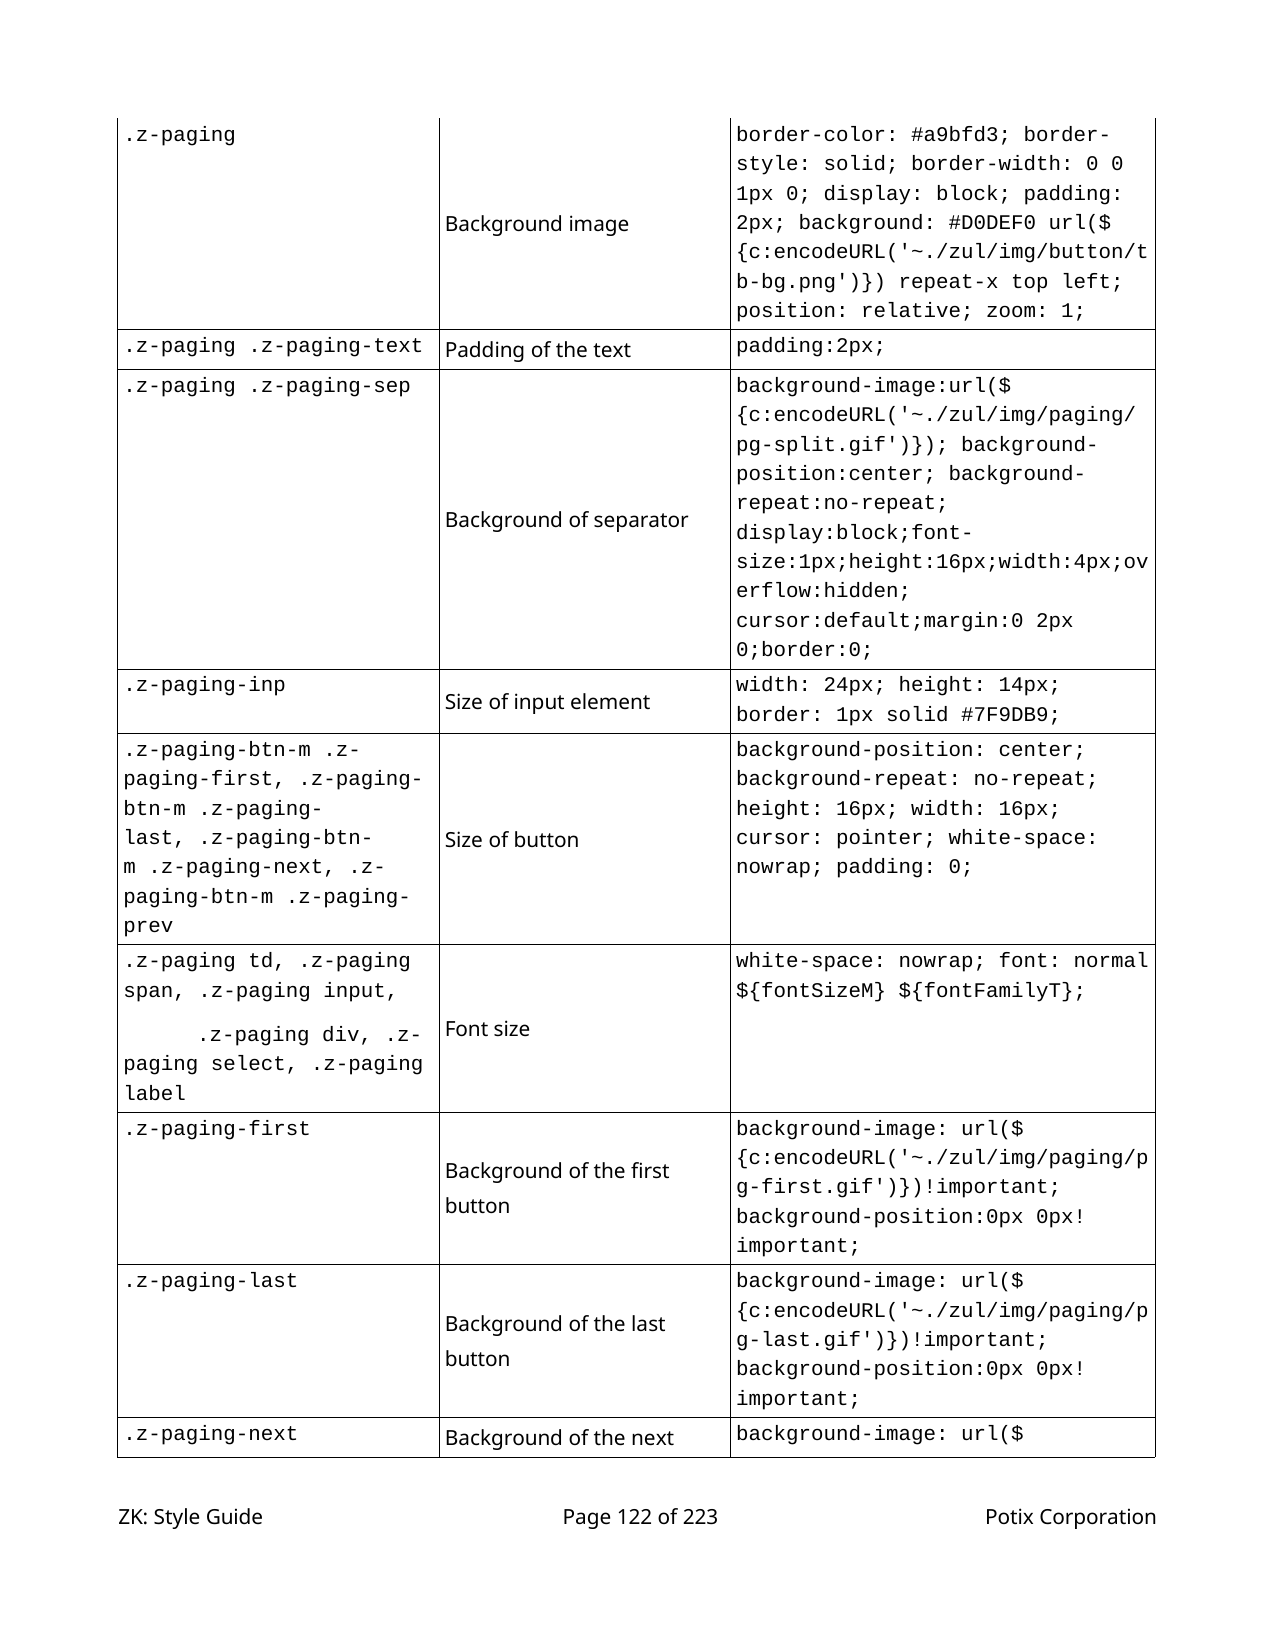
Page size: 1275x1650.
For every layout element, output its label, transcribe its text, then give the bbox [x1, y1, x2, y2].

table_cell white-space: nowrap; font: normal ${fontSizeM} ${fontFamilyT}; [731, 945, 1155, 1112]
table_cell background-image: url($ [731, 1418, 1155, 1457]
table_cell Padding of the text [440, 330, 730, 369]
table_cell .z-paging [118, 118, 439, 329]
table_cell border-color: #a9bfd3; border-style: solid; border-width: 0 0 1px 0; display: block; padding: 2px; background: #D0DEF0 url(${c:encodeURL('~./zul/img/button/tb-bg.png')}) repeat-x top left; position: relative; zoom: 1; [731, 118, 1155, 329]
table_cell Background image [440, 118, 730, 329]
table_cell .z-paging .z-paging-sep [118, 370, 439, 669]
table_cell .z-paging-first [118, 1113, 439, 1264]
table_cell .z-paging td, .z-paging span, .z-paging input, .z-paging div, .z-paging select, .z-paging label [118, 945, 439, 1112]
table_cell Background of the next [440, 1418, 730, 1457]
table_cell .z-paging-btn-m .z-paging-first, .z-paging-btn-m .z-paging-last, .z-paging-btn-m .z-paging-next, .z-paging-btn-m .z-paging-prev [118, 734, 439, 944]
table_cell .z-paging-inp [118, 670, 439, 733]
table_cell width: 24px; height: 14px; border: 1px solid #7F9DB9; [731, 670, 1155, 733]
table_cell background-image: url(${c:encodeURL('~./zul/img/paging/pg-last.gif')})!important; background-position:0px 0px!important; [731, 1265, 1155, 1417]
table_cell background-image: url(${c:encodeURL('~./zul/img/paging/pg-first.gif')})!important; background-position:0px 0px!important; [731, 1113, 1155, 1264]
table_cell .z-paging-next [118, 1418, 439, 1457]
table_cell .z-paging-last [118, 1265, 439, 1417]
table_cell Background of the last button [440, 1265, 730, 1417]
table_cell Size of input element [440, 670, 730, 733]
table_cell background-image:url(${c:encodeURL('~./zul/img/paging/pg-split.gif')}); background-position:center; background-repeat:no-repeat; display:block;font-size:1px;height:16px;width:4px;overflow:hidden; cursor:default;margin:0 2px 0;border:0; [731, 370, 1155, 669]
table_cell Font size [440, 945, 730, 1112]
table_cell .z-paging .z-paging-text [118, 330, 439, 369]
table_cell padding:2px; [731, 330, 1155, 369]
table_cell Size of button [440, 734, 730, 944]
table_cell background-position: center; background-repeat: no-repeat; height: 16px; width: 16px; cursor: pointer; white-space: nowrap; padding: 0; [731, 734, 1155, 944]
table_cell Background of the first button [440, 1113, 730, 1264]
table_cell Background of separator [440, 370, 730, 669]
